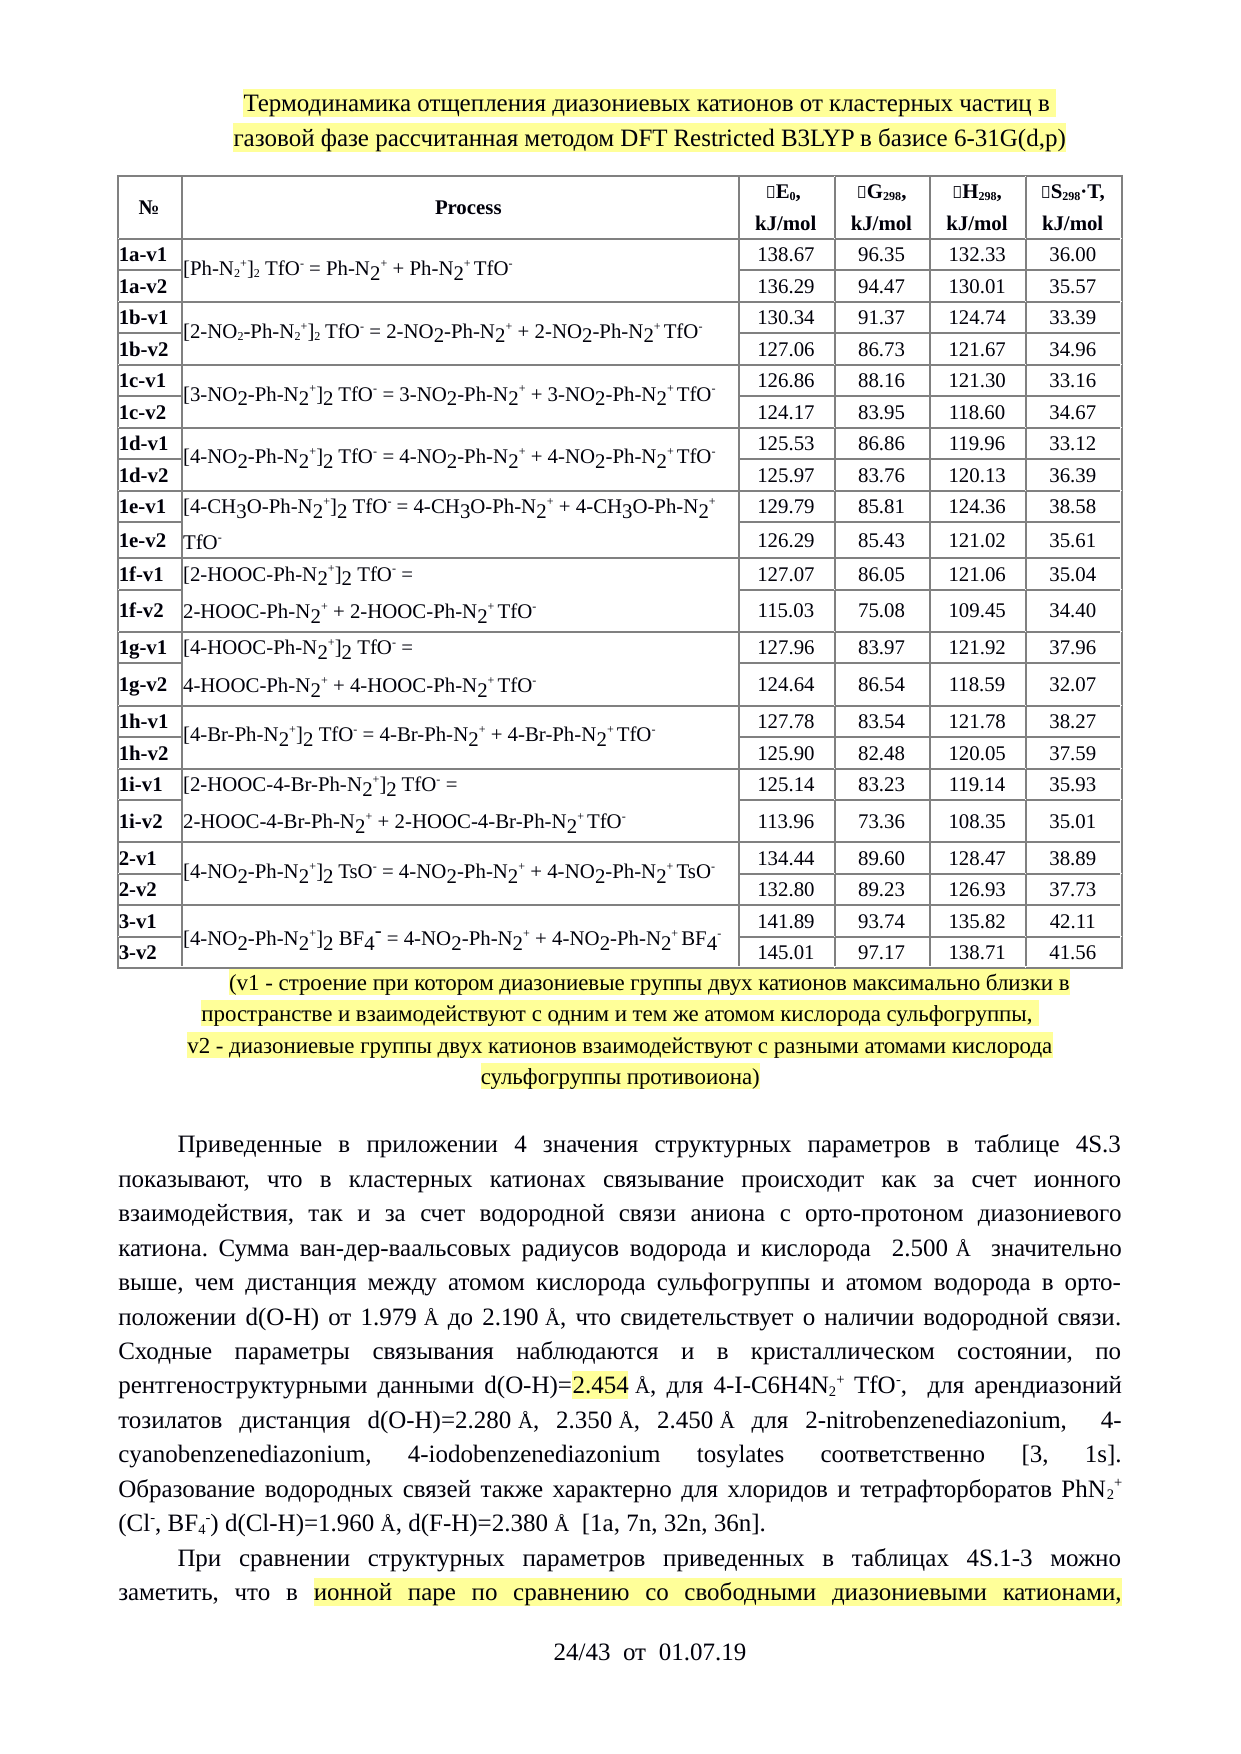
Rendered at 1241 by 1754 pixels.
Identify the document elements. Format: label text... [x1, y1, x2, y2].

table_cell 37.73 [1027, 873, 1121, 904]
table_cell 97.17 [835, 938, 930, 967]
table_cell 124.36 [931, 492, 1025, 521]
table_cell 132.80 [740, 875, 834, 904]
table_cell 135.82 [931, 906, 1025, 936]
table_cell 120.05 [931, 738, 1025, 767]
table_cell 121.92 [931, 633, 1025, 662]
table_cell 35.57 [1027, 269, 1121, 301]
table_cell 145.01 [739, 938, 834, 967]
table_cell 1i-v1 [119, 770, 181, 799]
table_cell 36.00 [1027, 238, 1121, 269]
table_cell 86.73 [836, 334, 929, 364]
table_cell 1d-v2 [119, 460, 181, 489]
table_cell 88.16 [836, 366, 929, 395]
text Термодинамика отщепления диазониевых катионов от кластерных частиц в [118, 88, 1122, 117]
table_cell 86.05 [836, 559, 929, 588]
table_cell 75.08 [836, 591, 929, 631]
table_cell 126.93 [931, 875, 1025, 904]
table_cell [4-Br-Ph-N2+]2 TfO- = 4-Br-Ph-N2+ + 4-Br-Ph-N2+ TfO- [183, 707, 738, 767]
table_cell 1e-v2 [119, 523, 181, 557]
table_cell 2-v1 [119, 843, 181, 873]
table_cell 113.96 [740, 801, 834, 841]
table_cell 134.44 [740, 843, 834, 873]
table_cell 118.60 [931, 397, 1025, 427]
table_cell 41.56 [1026, 936, 1121, 967]
table_cell 73.36 [836, 801, 929, 841]
table_cell 1b-v1 [119, 303, 181, 332]
table_cell [4-CH3O-Ph-N2+]2 TfO- = 4-CH3O-Ph-N2+ + 4-CH3O-Ph-N2+ TfO- [183, 492, 738, 557]
table_cell 35.04 [1027, 557, 1121, 588]
table_cell 130.34 [740, 303, 834, 332]
table_cell 86.54 [836, 664, 929, 704]
table_cell 1h-v1 [119, 707, 181, 736]
table_cell 1a-v2 [119, 271, 181, 301]
table_cell 127.96 [740, 633, 834, 662]
table_cell 83.54 [836, 707, 929, 736]
table_cell 141.89 [740, 906, 834, 936]
table_cell [2-HOOC-4-Br-Ph-N2+]2 TfO- = 2-HOOC-4-Br-Ph-N2+ + 2-HOOC-4-Br-Ph-N2+ TfO- [183, 770, 738, 841]
table_cell 124.64 [740, 664, 834, 704]
table_cell 86.86 [836, 429, 929, 458]
table_cell 34.67 [1027, 395, 1121, 427]
table_cell 89.60 [836, 843, 929, 873]
table_cell 89.23 [836, 875, 929, 904]
table_cell 109.45 [931, 591, 1025, 631]
table_cell 34.96 [1027, 332, 1121, 364]
table_cell 127.06 [740, 334, 834, 364]
table_cell 1d-v1 [119, 429, 181, 458]
table_cell 1g-v2 [119, 664, 181, 704]
table_cell 1f-v1 [119, 559, 181, 588]
table_cell 94.47 [836, 271, 929, 301]
table_cell 125.90 [740, 738, 834, 767]
table_cell 1h-v2 [119, 738, 181, 767]
table_cell 85.43 [836, 523, 929, 557]
table_cell [2-NO2-Ph-N2+]2 TfO- = 2-NO2-Ph-N2+ + 2-NO2-Ph-N2+ TfO- [183, 303, 738, 364]
table_cell 83.97 [836, 633, 929, 662]
table_cell 1b-v2 [119, 334, 181, 364]
table_cell [4-NO2-Ph-N2+]2 TsO- = 4-NO2-Ph-N2+ + 4-NO2-Ph-N2+ TsO- [183, 843, 738, 904]
table_cell [4-NO2-Ph-N2+]2 BF4- = 4-NO2-Ph-N2+ + 4-NO2-Ph-N2+ BF4- [182, 906, 739, 967]
table_cell 1i-v2 [119, 801, 181, 841]
table_cell 1e-v1 [119, 492, 181, 521]
table_cell 138.67 [740, 240, 834, 269]
table_cell 82.48 [836, 738, 929, 767]
table_cell 129.79 [740, 492, 834, 521]
table_cell [3-NO2-Ph-N2+]2 TfO- = 3-NO2-Ph-N2+ + 3-NO2-Ph-N2+ TfO- [183, 366, 738, 427]
table_cell 34.40 [1027, 589, 1121, 631]
table_cell 121.67 [931, 334, 1025, 364]
table_cell 38.58 [1027, 490, 1121, 521]
table_cell 38.89 [1027, 841, 1121, 873]
table_cell 126.29 [740, 523, 834, 557]
table_cell 124.74 [931, 303, 1025, 332]
table_cell 138.71 [930, 938, 1026, 967]
table_cell 1f-v2 [119, 591, 181, 631]
table_cell 119.14 [931, 770, 1025, 799]
table_cell 130.01 [931, 271, 1025, 301]
table_cell 115.03 [740, 591, 834, 631]
table_cell 127.78 [740, 707, 834, 736]
table_cell 33.12 [1027, 427, 1121, 458]
table_header E0, kJ/mol [740, 177, 834, 238]
table_cell 85.81 [836, 492, 929, 521]
table_cell 3-v1 [119, 906, 181, 936]
table_cell 3-v2 [119, 938, 182, 967]
table_cell 128.47 [931, 843, 1025, 873]
table_cell 121.30 [931, 366, 1025, 395]
table_header Process [183, 177, 738, 238]
table_cell 35.61 [1027, 521, 1121, 557]
text (v1 - строение при котором диазониевые группы двух катионов максимально близки в пространстве и взаимодействуют с одним и тем же атомом кислорода сульфогруппы, v2 - диазониевые группы двух катионов взаимодействуют с разными атомами кислорода сульфогруппы противоиона) [118, 969, 1122, 1089]
table_cell 37.96 [1027, 631, 1121, 662]
table_cell 83.95 [836, 397, 929, 427]
table_cell 1c-v1 [119, 366, 181, 395]
table_cell 35.01 [1027, 799, 1121, 841]
table_cell 2-v2 [119, 875, 181, 904]
text При сравнении структурных параметров приведенных в таблицах 4S.1-3 можно заметить, что в ионной паре по сравнению со свободными диазониевыми катионами, [118, 1543, 1122, 1606]
table_cell 1a-v1 [119, 240, 181, 269]
table_cell 1c-v2 [119, 397, 181, 427]
text Приведенные в приложении 4 значения структурных параметров в таблице 4S.3 показывают, что в кластерных катионах связывание происходит как за счет ионного взаимодействия, так и за счет водородной связи аниона с орто-протоном диазониевого катиона. Сумма ван-дер-ваальсовых радиусов водорода и кислорода 2.500 Å значительно выше, чем дистанция между атомом кислорода сульфогруппы и атомом водорода в орто-положении d(O-H) от 1.979 Å до 2.190 Å, что свидетельствует о наличии водородной связи. Сходные параметры связывания наблюдаются и в кристаллическом состоянии, по рентгеноструктурными данными d(O-H)=2.454 Å, для 4-I-C6H4N2+ TfO-, для арендиазоний тозилатов дистанция d(O-H)=2.280 Å, 2.350 Å, 2.450 Å для 2-nitrobenzenediazonium, 4-cyanobenzenediazonium, 4-iodobenzenediazonium tosylates соответственно [3, 1s]. Образование водородных связей также характерно для хлоридов и тетрафторборатов PhN2+(Cl-, BF4-) d(Cl-H)=1.960 Å, d(F-H)=2.380 Å [1a, 7n, 32n, 36n]. [118, 1129, 1122, 1537]
table_cell 136.29 [740, 271, 834, 301]
table_cell 37.59 [1027, 736, 1121, 767]
table_cell 33.39 [1027, 301, 1121, 332]
table_cell 124.17 [740, 397, 834, 427]
table_cell 1g-v1 [119, 633, 181, 662]
table_cell 42.11 [1027, 904, 1121, 936]
table_cell 118.59 [931, 664, 1025, 704]
table_cell 126.86 [740, 366, 834, 395]
table_header H298, kJ/mol [931, 177, 1025, 238]
table_cell 35.93 [1027, 768, 1121, 799]
table_cell 127.07 [740, 559, 834, 588]
table_cell 93.74 [836, 906, 929, 936]
table_cell 38.27 [1027, 705, 1121, 736]
table_cell 32.07 [1027, 662, 1121, 704]
table_cell 96.35 [836, 240, 929, 269]
table_cell 119.96 [931, 429, 1025, 458]
table_header G298, kJ/mol [836, 177, 929, 238]
table_cell [4-NO2-Ph-N2+]2 TfO- = 4-NO2-Ph-N2+ + 4-NO2-Ph-N2+ TfO- [183, 429, 738, 489]
table_cell 121.78 [931, 707, 1025, 736]
table_cell 125.53 [740, 429, 834, 458]
table_cell 125.97 [740, 460, 834, 489]
table_header S298·T, kJ/mol [1027, 177, 1121, 238]
table_cell 132.33 [931, 240, 1025, 269]
table_cell 33.16 [1027, 364, 1121, 395]
table_cell 91.37 [836, 303, 929, 332]
table_cell 83.23 [836, 770, 929, 799]
table_cell 121.06 [931, 559, 1025, 588]
text газовой фазе рассчитанная методом DFT Restricted B3LYP в базисе 6-31G(d,p) [118, 123, 1122, 152]
table_header № [119, 177, 181, 238]
table_cell [Ph-N2+]2 TfO- = Ph-N2+ + Ph-N2+ TfO- [183, 240, 738, 301]
table_cell [2-HOOC-Ph-N2+]2 TfO- = 2-HOOC-Ph-N2+ + 2-HOOC-Ph-N2+ TfO- [183, 559, 738, 631]
table_cell 125.14 [740, 770, 834, 799]
table_cell 120.13 [931, 460, 1025, 489]
table_cell 83.76 [836, 460, 929, 489]
table_cell 108.35 [931, 801, 1025, 841]
table_cell [4-HOOC-Ph-N2+]2 TfO- = 4-HOOC-Ph-N2+ + 4-HOOC-Ph-N2+ TfO- [183, 633, 738, 704]
table_cell 36.39 [1027, 458, 1121, 489]
table_cell 121.02 [931, 523, 1025, 557]
